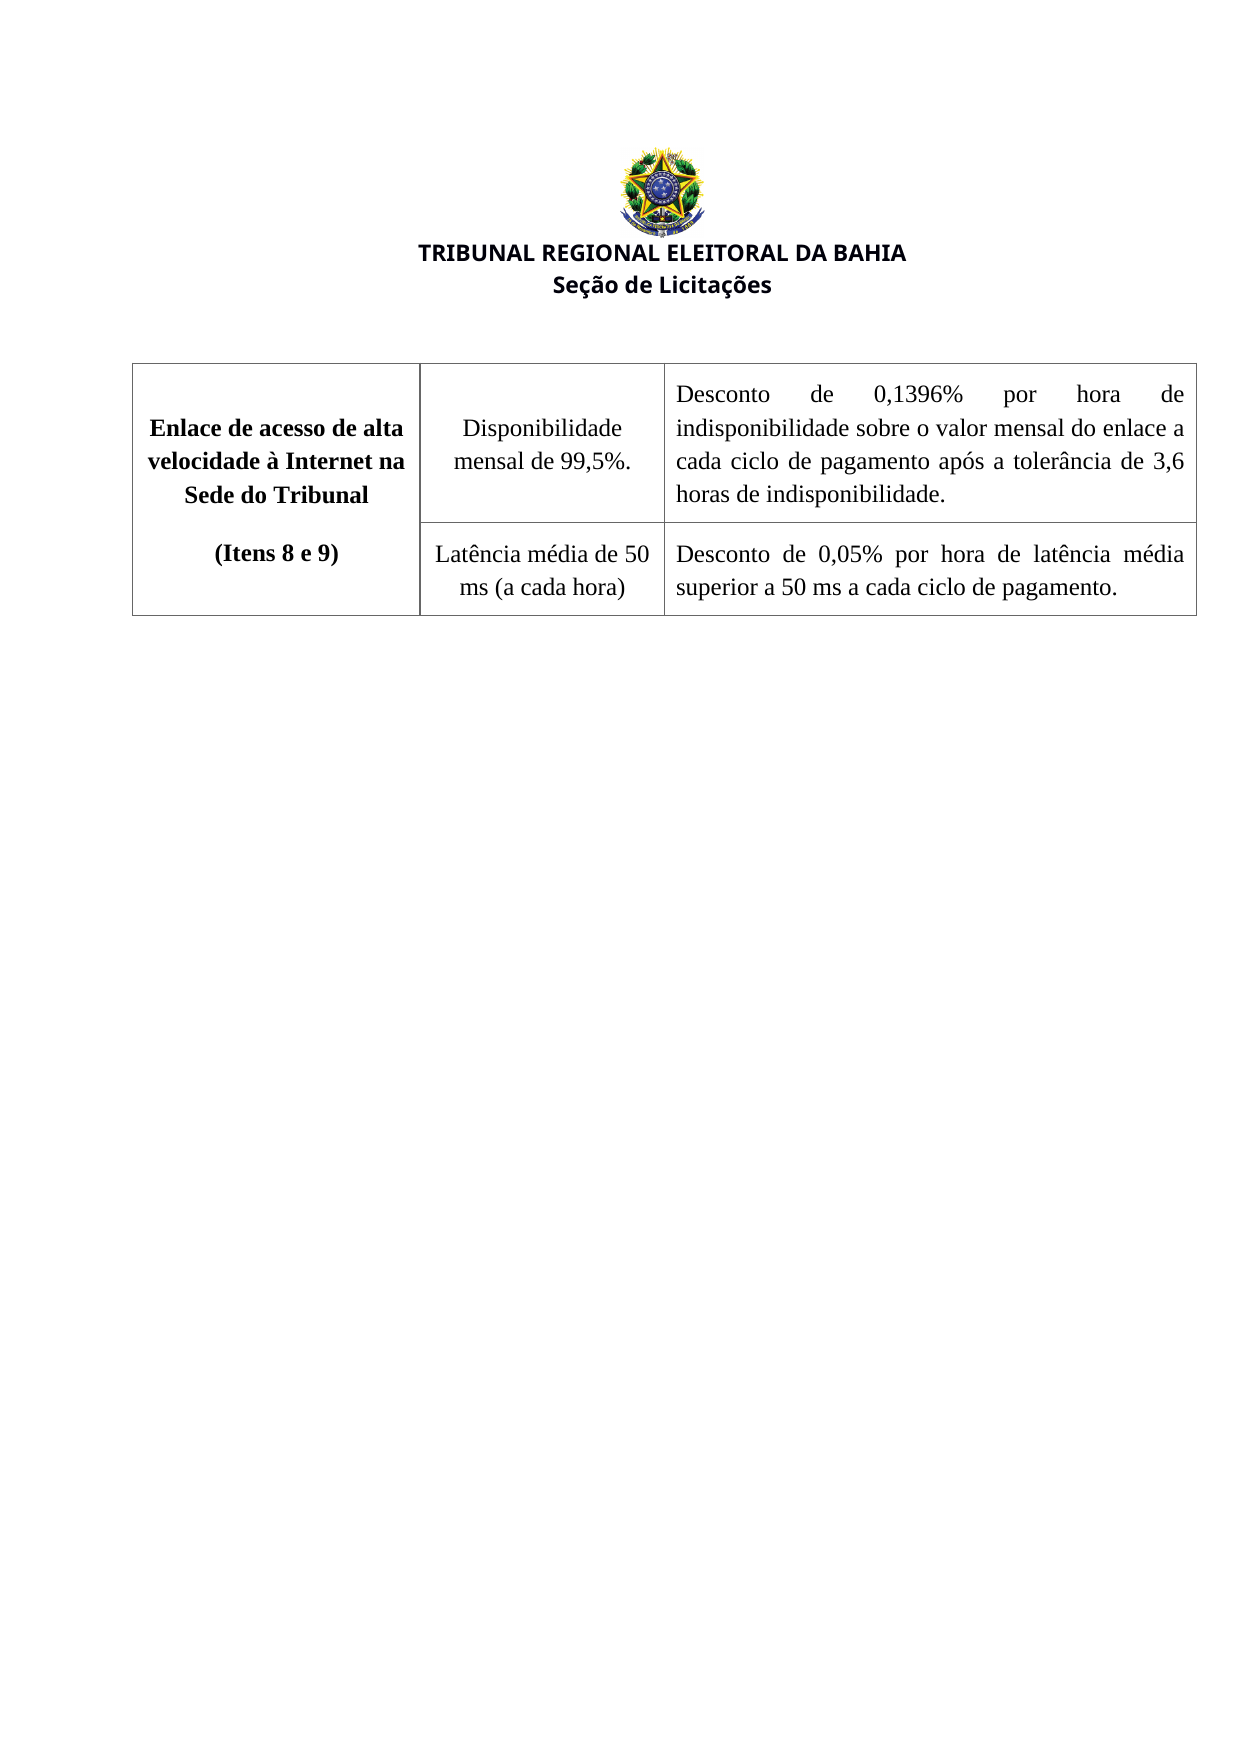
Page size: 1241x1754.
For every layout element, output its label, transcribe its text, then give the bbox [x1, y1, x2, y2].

table_cell Desconto de 0,05% por hora de latência média superior a 50 ms a cada ciclo de pagamento. [665, 523, 1196, 614]
table_cell Latência média de 50 ms (a cada hora) [421, 523, 664, 614]
table_cell Enlace de acesso de alta velocidade à Internet na Sede do Tribunal (Itens 8 e 9) [133, 364, 419, 614]
table_cell Disponibilidade mensal de 99,5%. [421, 364, 664, 522]
table_cell Desconto de 0,1396% por hora de indisponibilidade sobre o valor mensal do enlace a cada ciclo de pagamento após a tolerância de 3,6 horas de indisponibilidade. [665, 364, 1196, 522]
